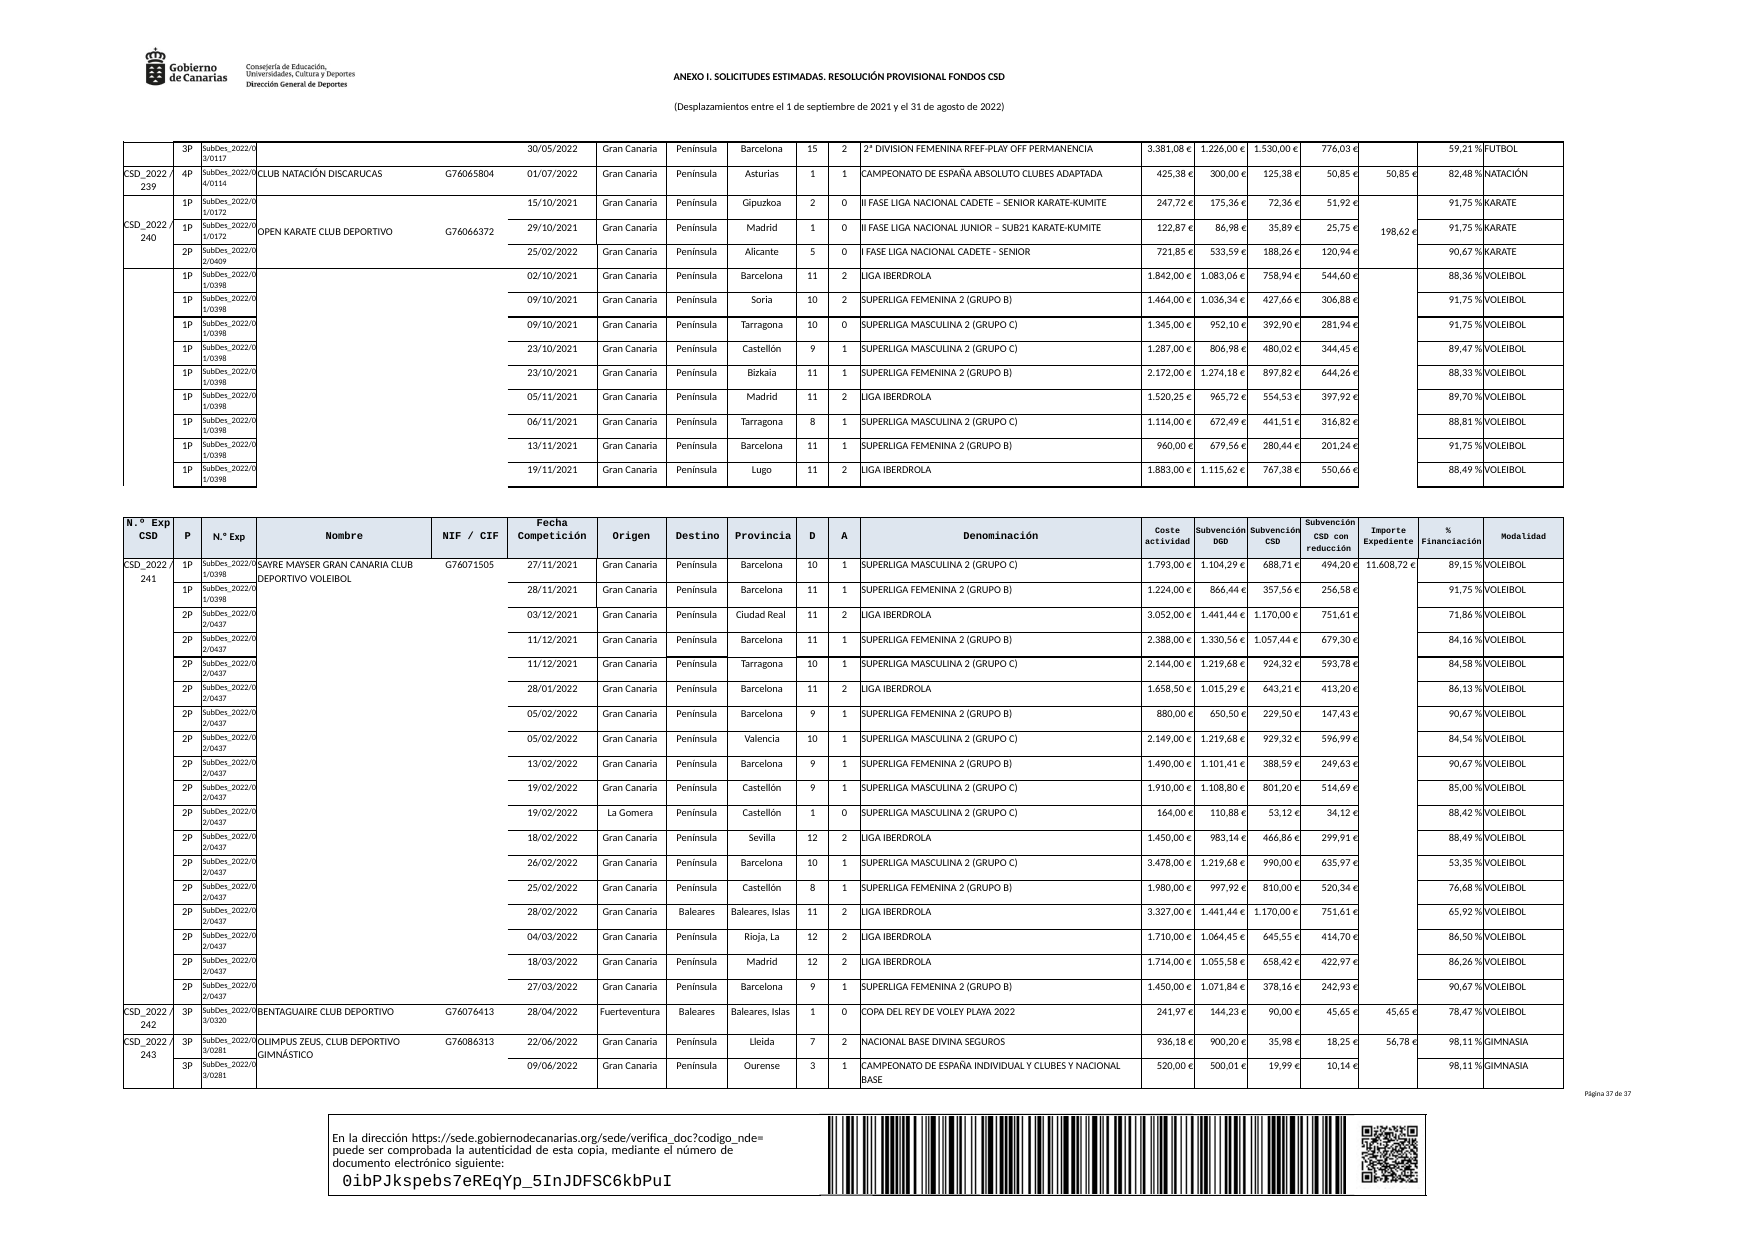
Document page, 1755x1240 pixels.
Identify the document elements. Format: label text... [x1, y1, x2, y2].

table_cell Península [667, 559, 727, 582]
table_cell 15 [797, 143, 828, 166]
table_cell Gran Canaria [598, 366, 666, 389]
table_cell Península [667, 806, 727, 830]
table_cell 18,25 € [1301, 1035, 1358, 1058]
table_cell SUPERLIGA FEMENINA 2 (GRUPO B) [861, 366, 1141, 389]
table_cell 1.441,44 € [1195, 905, 1247, 929]
table_cell 422,97 € [1301, 955, 1358, 979]
table_cell 11/12/2021 [508, 658, 597, 681]
table_cell Península [667, 269, 727, 292]
table_cell 2P [174, 905, 201, 929]
table_cell 1P [174, 439, 201, 462]
table_cell 520,00 € [1142, 1059, 1194, 1088]
table_cell 1.793,00 € [1142, 559, 1194, 582]
table_cell G76066372 [432, 196, 507, 268]
table_cell 1P [174, 559, 201, 582]
table_cell KARATE [1484, 196, 1563, 219]
table_cell Castellón [728, 342, 796, 365]
table_cell 11 [797, 633, 828, 656]
table_cell SUPERLIGA FEMENINA 2 (GRUPO B) [861, 439, 1141, 462]
table_cell G76076413 [432, 1005, 507, 1033]
table_cell SUPERLIGA FEMENINA 2 (GRUPO B) [861, 633, 1141, 656]
table_cell VOLEIBOL [1484, 930, 1563, 954]
table_cell 965,72 € [1195, 390, 1247, 413]
table_cell Baleares [667, 905, 727, 929]
table_cell VOLEIBOL [1484, 881, 1563, 904]
table_cell Península [667, 293, 727, 316]
table_cell 120,94 € [1301, 245, 1358, 268]
table_cell Gran Canaria [598, 1035, 666, 1058]
table_cell 28/01/2022 [508, 682, 597, 706]
table_cell Gran Canaria [598, 955, 666, 979]
table_cell 91,75 % [1418, 293, 1483, 316]
table_cell Península [667, 633, 727, 656]
table_cell 520,34 € [1301, 881, 1358, 904]
table_cell Península [667, 415, 727, 438]
table_cell 28/02/2022 [508, 905, 597, 929]
table_cell Gran Canaria [598, 881, 666, 904]
table_cell 88,33 % [1418, 366, 1483, 389]
table_cell 09/06/2022 [508, 1059, 597, 1088]
table_cell SUPERLIGA FEMENINA 2 (GRUPO B) [861, 881, 1141, 904]
table_cell SubDes_2022/0 2/0437 [202, 781, 256, 805]
table_header Modalidad [1484, 518, 1563, 558]
table_cell Península [667, 930, 727, 954]
table_cell 85,00 % [1418, 781, 1483, 805]
table_cell 11 [797, 439, 828, 462]
table_cell LIGA IBERDROLA [861, 831, 1141, 855]
table_cell 1.710,00 € [1142, 930, 1194, 954]
table_cell Baleares [667, 1005, 727, 1033]
table_cell 06/11/2021 [508, 415, 597, 438]
table_cell 1.064,45 € [1195, 930, 1247, 954]
table_cell Península [667, 1035, 727, 1058]
table_cell 2P [174, 682, 201, 706]
table_cell Asturias [728, 167, 796, 195]
table_cell 10 [797, 318, 828, 341]
table_cell 3P [174, 1059, 201, 1088]
table_cell 2 [829, 463, 860, 486]
table_cell 05/11/2021 [508, 390, 597, 413]
table_cell CAMPEONATO DE ESPAÑA INDIVIDUAL Y CLUBES Y NACIONAL BASE [861, 1059, 1141, 1088]
table_cell 09/10/2021 [508, 293, 597, 316]
table_cell 2 [829, 905, 860, 929]
table_cell VOLEIBOL [1484, 463, 1563, 486]
table_cell [1359, 269, 1417, 486]
table_cell 11 [797, 463, 828, 486]
table_cell SubDes_2022/0 2/0437 [202, 658, 256, 681]
table_cell SUPERLIGA FEMENINA 2 (GRUPO B) [861, 980, 1141, 1003]
table_cell Gran Canaria [597, 196, 666, 219]
table_cell 672,49 € [1195, 415, 1247, 438]
table_cell 78,47 % [1418, 1005, 1483, 1033]
table_cell 758,94 € [1248, 269, 1300, 292]
table_cell Baleares, Islas [728, 905, 796, 929]
table_cell Gran Canaria [597, 220, 666, 244]
table_cell SubDes_2022/0 3/0281 [202, 1035, 256, 1058]
table_cell SubDes_2022/0 1/0398 [202, 390, 256, 413]
table_cell Península [667, 143, 727, 166]
table_cell [257, 143, 432, 166]
table_header NIF / CIF [432, 518, 507, 558]
table_cell 147,43 € [1301, 707, 1358, 731]
table_cell Península [667, 831, 727, 855]
table_cell 0 [829, 806, 860, 830]
table_header N.º Exp [202, 518, 256, 558]
table_cell 11/12/2021 [508, 633, 597, 656]
table_cell 2 [829, 682, 860, 706]
table_cell Lleida [728, 1035, 796, 1058]
table_header Subvención CSD con reducción [1301, 518, 1358, 558]
table_cell [124, 143, 173, 166]
table_cell VOLEIBOL [1484, 980, 1563, 1003]
table_cell Tarragona [728, 658, 796, 681]
table_cell 0 [829, 245, 860, 268]
table_cell 19/02/2022 [508, 781, 597, 805]
table_cell CSD_2022 /240 [124, 196, 173, 268]
table_cell 3.381,08 € [1142, 143, 1194, 166]
table_cell 9 [797, 342, 828, 365]
table_cell SubDes_2022/0 2/0437 [202, 757, 256, 780]
table_cell 1.170,00 € [1248, 905, 1300, 929]
table_cell 125,38 € [1248, 167, 1300, 195]
table_cell 89,47 % [1418, 342, 1483, 365]
table_cell 1 [829, 633, 860, 656]
table_cell 84,54 % [1418, 732, 1483, 756]
table_cell 2P [174, 633, 201, 656]
table_cell 1P [174, 318, 201, 341]
table_cell Península [667, 1059, 727, 1088]
table_cell VOLEIBOL [1484, 781, 1563, 805]
table_cell SubDes_2022/0 1/0172 [202, 220, 256, 244]
table_cell SubDes_2022/0 1/0398 [202, 366, 256, 389]
table_cell Gran Canaria [598, 342, 666, 365]
table_cell 1 [829, 559, 860, 582]
table_cell Gran Canaria [598, 608, 666, 632]
table_cell 90,67 % [1418, 245, 1483, 268]
table_cell 86,26 % [1418, 955, 1483, 979]
table_cell 249,63 € [1301, 757, 1358, 780]
table_cell 86,98 € [1195, 220, 1247, 244]
table_cell SUPERLIGA MASCULINA 2 (GRUPO C) [861, 318, 1141, 341]
table_cell 13/11/2021 [508, 439, 597, 462]
table_cell VOLEIBOL [1484, 856, 1563, 879]
table_cell 357,56 € [1248, 583, 1300, 607]
table_cell 9 [797, 757, 828, 780]
table_cell 751,61 € [1301, 608, 1358, 632]
table_cell NATACIÓN [1484, 167, 1563, 195]
table_cell Península [667, 781, 727, 805]
table_header Importe Expediente [1359, 518, 1418, 558]
table_cell Península [667, 881, 727, 904]
table_cell 767,38 € [1248, 463, 1300, 486]
table_cell 1.015,29 € [1195, 682, 1247, 706]
table_cell SubDes_2022/0 1/0172 [202, 196, 256, 219]
table_cell LIGA IBERDROLA [861, 608, 1141, 632]
table_cell 2P [174, 781, 201, 805]
table_cell 414,70 € [1301, 930, 1358, 954]
table_cell 50,85 € [1301, 167, 1358, 195]
table_cell LIGA IBERDROLA [861, 905, 1141, 929]
table_cell 7 [797, 1035, 828, 1058]
table_cell FUTBOL [1484, 143, 1563, 166]
table_cell 1.108,80 € [1195, 781, 1247, 805]
table_cell 990,00 € [1248, 856, 1300, 879]
table_cell SubDes_2022/0 2/0437 [202, 732, 256, 756]
table_cell 929,32 € [1248, 732, 1300, 756]
table_cell 28/11/2021 [508, 583, 596, 607]
table_cell 2P [174, 757, 201, 780]
table_cell 550,66 € [1301, 463, 1358, 486]
table_cell Península [667, 366, 727, 389]
table_header D [797, 518, 828, 558]
table_cell 0 [829, 318, 860, 341]
table_cell 299,91 € [1301, 831, 1358, 855]
table_cell 11 [797, 366, 828, 389]
table_cell VOLEIBOL [1484, 439, 1563, 462]
table_cell OPEN KARATE CLUB DEPORTIVO [257, 196, 432, 268]
table_cell 72,36 € [1248, 196, 1300, 219]
table_header Fecha Competición [508, 518, 597, 558]
table_cell 0 [829, 1005, 860, 1033]
table_cell 427,66 € [1248, 293, 1300, 316]
table_cell 1 [829, 980, 860, 1003]
table_cell 1.441,44 € [1195, 608, 1247, 632]
table_cell 378,16 € [1248, 980, 1300, 1003]
table_cell 306,88 € [1301, 293, 1358, 316]
table_cell SUPERLIGA FEMENINA 2 (GRUPO B) [861, 757, 1141, 780]
table_cell 316,82 € [1301, 415, 1358, 438]
table_cell 397,92 € [1301, 390, 1358, 413]
table_cell 3P [174, 1035, 201, 1058]
table_cell BENTAGUAIRE CLUB DEPORTIVO [257, 1005, 432, 1033]
table_cell 91,75 % [1418, 439, 1483, 462]
table_cell G76086313 [432, 1035, 507, 1088]
table_cell 658,42 € [1248, 955, 1300, 979]
table_cell G76071505 [432, 559, 507, 1003]
table_cell 45,65 € [1359, 1005, 1417, 1033]
table_cell 9 [797, 781, 828, 805]
table_cell Península [667, 196, 727, 219]
table_cell 983,14 € [1195, 831, 1247, 855]
table_header Denominación [861, 518, 1141, 558]
table_cell 300,00 € [1195, 167, 1247, 195]
table_cell LIGA IBERDROLA [861, 463, 1141, 486]
table_cell 281,94 € [1301, 318, 1358, 341]
table_cell 82,48 % [1418, 167, 1483, 195]
table_cell 1.980,00 € [1142, 881, 1194, 904]
table_cell 644,26 € [1301, 366, 1358, 389]
table_cell SUPERLIGA MASCULINA 2 (GRUPO C) [861, 732, 1141, 756]
table_cell GIMNASIA [1484, 1035, 1563, 1058]
table_cell 900,20 € [1195, 1035, 1247, 1058]
table_cell 122,87 € [1142, 220, 1194, 244]
table_cell 35,98 € [1248, 1035, 1300, 1058]
table_cell VOLEIBOL [1484, 658, 1563, 681]
table_cell 3.478,00 € [1142, 856, 1194, 879]
table_cell Ciudad Real [728, 608, 796, 632]
table_cell VOLEIBOL [1484, 905, 1563, 929]
table_cell La Gomera [598, 806, 666, 830]
table_cell Península [667, 757, 727, 780]
table_cell LIGA IBERDROLA [861, 955, 1141, 979]
table_cell 1P [174, 342, 201, 365]
table_cell 10 [797, 293, 828, 316]
table_cell 866,44 € [1195, 583, 1247, 607]
table_cell VOLEIBOL [1484, 366, 1563, 389]
table_cell 1P [174, 196, 201, 219]
table_cell 554,53 € [1248, 390, 1300, 413]
table_cell 2P [174, 658, 201, 681]
table_cell Gran Canaria [598, 439, 666, 462]
table_cell 3.052,00 € [1142, 608, 1194, 632]
table_cell Gran Canaria [598, 980, 666, 1003]
table_cell SUPERLIGA FEMENINA 2 (GRUPO B) [861, 293, 1141, 316]
table_cell 1.330,56 € [1195, 633, 1247, 656]
table_cell 53,35 % [1418, 856, 1483, 879]
table_cell Gran Canaria [598, 633, 666, 656]
table_cell 86,50 % [1418, 930, 1483, 954]
table_header Destino [667, 518, 727, 558]
table_cell 10 [797, 732, 828, 756]
table_cell CSD_2022 /243 [124, 1035, 173, 1088]
table_cell Tarragona [728, 318, 796, 341]
table_cell 19/02/2022 [508, 806, 597, 830]
table_cell Barcelona [728, 980, 796, 1003]
table_header P [174, 518, 201, 558]
table_cell VOLEIBOL [1484, 583, 1563, 607]
table_cell SUPERLIGA MASCULINA 2 (GRUPO C) [861, 806, 1141, 830]
table_cell 1 [829, 167, 860, 195]
table_cell 2.144,00 € [1142, 658, 1194, 681]
table_cell SUPERLIGA FEMENINA 2 (GRUPO B) [861, 707, 1141, 731]
table_cell 466,86 € [1248, 831, 1300, 855]
table_cell CSD_2022 /242 [124, 1005, 173, 1033]
table_cell 09/10/2021 [508, 318, 597, 341]
table_cell 1.345,00 € [1142, 318, 1194, 341]
table_cell 11 [797, 905, 828, 929]
table_cell 1.057,44 € [1248, 633, 1300, 656]
table_cell SUPERLIGA MASCULINA 2 (GRUPO C) [861, 781, 1141, 805]
table_cell 1 [797, 1005, 828, 1033]
table_cell 22/06/2022 [508, 1035, 597, 1058]
table_cell 84,16 % [1418, 633, 1483, 656]
table_header Coste actividad [1142, 518, 1194, 558]
table_cell 201,24 € [1301, 439, 1358, 462]
table_cell 1 [829, 415, 860, 438]
table_cell 2 [829, 955, 860, 979]
table_cell 04/03/2022 [508, 930, 597, 954]
table_cell LIGA IBERDROLA [861, 269, 1141, 292]
table_cell 688,71 € [1248, 559, 1300, 582]
table_cell 1.520,25 € [1142, 390, 1194, 413]
table_cell 721,85 € [1142, 245, 1194, 268]
table_cell SubDes_2022/0 2/0437 [202, 707, 256, 731]
table_cell Gran Canaria [598, 1059, 666, 1088]
table_cell 1.490,00 € [1142, 757, 1194, 780]
table_cell 89,70 % [1418, 390, 1483, 413]
table_cell 29/10/2021 [508, 220, 596, 244]
table_cell 413,20 € [1301, 682, 1358, 706]
table_cell 25/02/2022 [508, 245, 597, 268]
table_cell 388,59 € [1248, 757, 1300, 780]
table_cell 1.842,00 € [1142, 269, 1194, 292]
table_cell Valencia [728, 732, 796, 756]
table_cell 256,58 € [1301, 583, 1358, 607]
table_cell Península [667, 608, 727, 632]
table_cell 1 [829, 658, 860, 681]
table_cell Península [667, 856, 727, 879]
table_cell 1.287,00 € [1142, 342, 1194, 365]
table_cell 3P [174, 1005, 201, 1033]
table_cell 751,61 € [1301, 905, 1358, 929]
table_cell 2P [174, 980, 201, 1003]
table_cell Gran Canaria [598, 831, 666, 855]
table_cell Barcelona [728, 633, 796, 656]
table_cell 25/02/2022 [508, 881, 597, 904]
table_cell 2P [174, 806, 201, 830]
table_cell SubDes_2022/0 2/0437 [202, 930, 256, 954]
table_cell Península [667, 682, 727, 706]
table_cell 11.608,72 € [1359, 559, 1417, 1003]
table_cell 2ª DIVISION FEMENINA RFEF-PLAY OFF PERMANENCIA [861, 143, 1141, 166]
table_cell 1 [829, 881, 860, 904]
table_cell 01/07/2022 [508, 167, 596, 195]
table_cell 02/10/2021 [508, 269, 597, 292]
table_cell Gran Canaria [598, 390, 666, 413]
table_cell Gran Canaria [597, 167, 666, 195]
table_cell 1P [174, 269, 201, 292]
table_header Subvención DGD [1195, 518, 1247, 558]
table_cell 280,44 € [1248, 439, 1300, 462]
table_cell Barcelona [728, 143, 796, 166]
table_cell 544,60 € [1301, 269, 1358, 292]
table_cell 1P [174, 390, 201, 413]
table_cell 88,36 % [1418, 269, 1483, 292]
table_cell VOLEIBOL [1484, 293, 1563, 316]
table_cell 35,89 € [1248, 220, 1300, 244]
table_cell 1P [174, 583, 201, 607]
table_cell 1.450,00 € [1142, 980, 1194, 1003]
table_cell 51,92 € [1301, 196, 1358, 219]
table_cell 25,75 € [1301, 220, 1358, 244]
table_cell 425,38 € [1142, 167, 1194, 195]
table_cell [1359, 143, 1417, 166]
table_cell 1 [829, 583, 860, 607]
table_cell Gran Canaria [598, 415, 666, 438]
table_cell 1.055,58 € [1195, 955, 1247, 979]
table_cell Gran Canaria [598, 707, 666, 731]
table_cell 924,32 € [1248, 658, 1300, 681]
table_cell 10 [797, 658, 828, 681]
table_cell VOLEIBOL [1484, 1005, 1563, 1033]
table_cell NACIONAL BASE DIVINA SEGUROS [861, 1035, 1141, 1058]
table_cell 71,86 % [1418, 608, 1483, 632]
table_cell 2 [829, 293, 860, 316]
table_cell 1.219,68 € [1195, 856, 1247, 879]
table_cell 19/11/2021 [508, 463, 597, 486]
table_cell 11 [797, 583, 828, 607]
table_cell 1.530,00 € [1248, 143, 1300, 166]
table_cell 960,00 € [1142, 439, 1194, 462]
table_cell 13/02/2022 [508, 757, 597, 780]
table_cell 2P [174, 881, 201, 904]
table_cell 90,67 % [1418, 980, 1483, 1003]
table_cell 90,00 € [1248, 1005, 1300, 1033]
table_cell 679,30 € [1301, 633, 1358, 656]
table_cell Madrid [728, 955, 796, 979]
table_cell 3 [797, 1059, 828, 1088]
table_cell SubDes_2022/0 1/0398 [202, 318, 256, 341]
table_cell 0 [829, 220, 860, 244]
table_cell 15/10/2021 [508, 196, 596, 219]
table_cell VOLEIBOL [1484, 682, 1563, 706]
table_cell SubDes_2022/0 2/0437 [202, 905, 256, 929]
table_cell SubDes_2022/0 2/0409 [202, 245, 256, 268]
table_cell Península [667, 707, 727, 731]
table_cell 88,49 % [1418, 463, 1483, 486]
table_cell SubDes_2022/0 2/0437 [202, 806, 256, 830]
table_cell SubDes_2022/0 2/0437 [202, 831, 256, 855]
table_cell 27/03/2022 [508, 980, 597, 1003]
table_cell VOLEIBOL [1484, 559, 1563, 582]
table_cell LIGA IBERDROLA [861, 390, 1141, 413]
table_cell SubDes_2022/0 2/0437 [202, 856, 256, 879]
table_cell VOLEIBOL [1484, 732, 1563, 756]
table_header % Financiación [1419, 518, 1483, 558]
table_cell Gran Canaria [597, 559, 666, 582]
table_cell 4P [174, 167, 201, 195]
table_cell Gran Canaria [598, 269, 666, 292]
table_cell KARATE [1484, 245, 1563, 268]
table_cell SubDes_2022/0 2/0437 [202, 608, 256, 632]
table_cell SAYRE MAYSER GRAN CANARIA CLUB DEPORTIVO VOLEIBOL [257, 559, 432, 1003]
table_cell 2P [174, 856, 201, 879]
table_cell 2P [174, 707, 201, 731]
table_cell 5 [797, 245, 828, 268]
table_cell SUPERLIGA MASCULINA 2 (GRUPO C) [861, 559, 1141, 582]
table_cell 494,20 € [1301, 559, 1358, 582]
table_cell Península [667, 220, 727, 244]
table_cell 1.101,41 € [1195, 757, 1247, 780]
table_cell 23/10/2021 [508, 342, 597, 365]
table_cell 1 [829, 781, 860, 805]
table_cell 2 [829, 1035, 860, 1058]
table_cell Rioja, La [728, 930, 796, 954]
table_cell SubDes_2022/0 2/0437 [202, 980, 256, 1003]
table_cell 88,49 % [1418, 831, 1483, 855]
table_cell VOLEIBOL [1484, 269, 1563, 292]
table_cell 53,12 € [1248, 806, 1300, 830]
table_cell Gran Canaria [597, 583, 666, 607]
table_cell 30/05/2022 [508, 143, 596, 166]
table_cell 1 [829, 439, 860, 462]
table_cell 1.114,00 € [1142, 415, 1194, 438]
table_cell 1 [797, 167, 828, 195]
table_cell SubDes_2022/0 2/0437 [202, 633, 256, 656]
table_cell G76065804 [432, 167, 507, 195]
table_cell Castellón [728, 881, 796, 904]
table_cell 1.464,00 € [1142, 293, 1194, 316]
table_cell Barcelona [728, 559, 796, 582]
table_cell 880,00 € [1142, 707, 1194, 731]
table_cell 18/03/2022 [508, 955, 597, 979]
table_cell 26/02/2022 [508, 856, 597, 879]
table_cell 596,99 € [1301, 732, 1358, 756]
table_cell 441,51 € [1248, 415, 1300, 438]
table_cell Gran Canaria [598, 658, 666, 681]
table_cell 533,59 € [1195, 245, 1247, 268]
table_header Origen [598, 518, 666, 558]
table_cell 1 [829, 366, 860, 389]
table_cell Barcelona [728, 707, 796, 731]
table_cell 241,97 € [1142, 1005, 1194, 1033]
table_cell Barcelona [728, 583, 796, 607]
table_cell 480,02 € [1248, 342, 1300, 365]
table_header Provincia [728, 518, 796, 558]
table_cell Sevilla [728, 831, 796, 855]
table_cell II FASE LIGA NACIONAL JUNIOR – SUB21 KARATE-KUMITE [861, 220, 1141, 244]
table_cell 11 [797, 682, 828, 706]
table_cell 2P [174, 732, 201, 756]
table_cell 1.219,68 € [1195, 732, 1247, 756]
table_cell Gran Canaria [598, 682, 666, 706]
table_cell 18/02/2022 [508, 831, 597, 855]
table_cell 88,42 % [1418, 806, 1483, 830]
table_cell Tarragona [728, 415, 796, 438]
table_cell 1 [829, 856, 860, 879]
table_cell VOLEIBOL [1484, 633, 1563, 656]
table_cell Ourense [728, 1059, 796, 1088]
table_cell 2 [829, 831, 860, 855]
table_cell 91,75 % [1418, 220, 1483, 244]
table_cell SubDes_2022/0 1/0398 [202, 342, 256, 365]
table_cell 10,14 € [1301, 1059, 1358, 1088]
table_cell 45,65 € [1301, 1005, 1358, 1033]
table_cell 12 [797, 955, 828, 979]
table_cell SubDes_2022/0 1/0398 [202, 269, 256, 292]
table_cell COPA DEL REY DE VOLEY PLAYA 2022 [861, 1005, 1141, 1033]
table_cell 3P [174, 143, 201, 166]
table_cell 89,15 % [1418, 559, 1483, 582]
table_cell Gran Canaria [597, 143, 666, 166]
table_cell CSD_2022 /239 [124, 167, 173, 195]
table_cell Gran Canaria [598, 463, 666, 486]
table_cell Barcelona [728, 856, 796, 879]
table_cell SUPERLIGA MASCULINA 2 (GRUPO C) [861, 415, 1141, 438]
table_cell 1.219,68 € [1195, 658, 1247, 681]
table_cell 11 [797, 390, 828, 413]
table_cell 2.388,00 € [1142, 633, 1194, 656]
table_cell SUPERLIGA MASCULINA 2 (GRUPO C) [861, 342, 1141, 365]
table_cell 2 [829, 390, 860, 413]
table_cell 27/11/2021 [508, 559, 596, 582]
table_cell Madrid [728, 390, 796, 413]
table_cell 10 [797, 856, 828, 879]
table_cell [432, 269, 507, 486]
table_cell 34,12 € [1301, 806, 1358, 830]
table_cell Castellón [728, 781, 796, 805]
table_cell 1P [174, 463, 201, 486]
table_cell GIMNASIA [1484, 1059, 1563, 1088]
table_cell 28/04/2022 [508, 1005, 597, 1033]
table_cell CLUB NATACIÓN DISCARUCAS [257, 167, 432, 195]
table_cell 10 [797, 559, 828, 582]
table_cell 8 [797, 415, 828, 438]
table_cell 05/02/2022 [508, 707, 597, 731]
table_cell 650,50 € [1195, 707, 1247, 731]
table_cell Gran Canaria [598, 856, 666, 879]
table_cell 593,78 € [1301, 658, 1358, 681]
table_cell 03/12/2021 [508, 608, 597, 632]
table_cell 98,11 % [1418, 1035, 1483, 1058]
table_cell 1.274,18 € [1195, 366, 1247, 389]
table_cell 2.149,00 € [1142, 732, 1194, 756]
table_cell 997,92 € [1195, 881, 1247, 904]
table_cell CSD_2022 /241 [124, 559, 173, 1003]
table_cell 801,20 € [1248, 781, 1300, 805]
table_cell 2.172,00 € [1142, 366, 1194, 389]
table_cell Soria [728, 293, 796, 316]
table_cell VOLEIBOL [1484, 318, 1563, 341]
table_cell 2 [797, 196, 828, 219]
table_cell VOLEIBOL [1484, 342, 1563, 365]
table_cell Barcelona [728, 439, 796, 462]
table_header A [829, 518, 860, 558]
table_cell Barcelona [728, 269, 796, 292]
table_cell [257, 269, 432, 486]
table_cell 91,75 % [1418, 318, 1483, 341]
table_cell I FASE LIGA NACIONAL CADETE - SENIOR [861, 245, 1141, 268]
table_cell SubDes_2022/0 3/0281 [202, 1059, 256, 1088]
table_cell 2P [174, 245, 201, 268]
table_cell 2 [829, 269, 860, 292]
table_cell 1P [174, 293, 201, 316]
table_cell 12 [797, 831, 828, 855]
table_header Nombre [257, 518, 431, 558]
table_cell SubDes_2022/0 1/0398 [202, 559, 256, 582]
table_cell 1.115,62 € [1195, 463, 1247, 486]
table_cell 645,55 € [1248, 930, 1300, 954]
table_cell LIGA IBERDROLA [861, 682, 1141, 706]
table_cell Gran Canaria [598, 930, 666, 954]
table_cell VOLEIBOL [1484, 415, 1563, 438]
table_cell 514,69 € [1301, 781, 1358, 805]
table_cell 9 [797, 707, 828, 731]
table_cell 3.327,00 € [1142, 905, 1194, 929]
table_cell [124, 269, 173, 486]
table_cell 188,26 € [1248, 245, 1300, 268]
table_cell SubDes_2022/0 2/0437 [202, 682, 256, 706]
table_cell VOLEIBOL [1484, 806, 1563, 830]
table_cell 144,23 € [1195, 1005, 1247, 1033]
table_cell Gran Canaria [598, 318, 666, 341]
table_cell 1 [829, 732, 860, 756]
table_cell SubDes_2022/0 1/0398 [202, 583, 256, 607]
table_cell 84,58 % [1418, 658, 1483, 681]
table_cell Península [667, 732, 727, 756]
table_cell [432, 143, 507, 166]
table_cell 19,99 € [1248, 1059, 1300, 1088]
table_cell 91,75 % [1418, 583, 1483, 607]
table_cell 1.226,00 € [1195, 143, 1247, 166]
table_cell 65,92 % [1418, 905, 1483, 929]
table_cell 344,45 € [1301, 342, 1358, 365]
table_cell Barcelona [728, 682, 796, 706]
table_cell 1 [829, 1059, 860, 1088]
table_cell VOLEIBOL [1484, 608, 1563, 632]
table_cell 2 [829, 930, 860, 954]
table_cell 1.714,00 € [1142, 955, 1194, 979]
table_cell 76,68 % [1418, 881, 1483, 904]
table_cell 643,21 € [1248, 682, 1300, 706]
table_cell 242,93 € [1301, 980, 1358, 1003]
table_cell SubDes_2022/0 1/0398 [202, 293, 256, 316]
table_cell VOLEIBOL [1484, 707, 1563, 731]
table_cell 2P [174, 955, 201, 979]
table_cell Península [667, 583, 727, 607]
table_cell VOLEIBOL [1484, 390, 1563, 413]
table_cell 2P [174, 608, 201, 632]
table_cell 1 [797, 806, 828, 830]
table_cell 05/02/2022 [508, 732, 597, 756]
table_cell 59,21 % [1418, 143, 1483, 166]
table_cell 392,90 € [1248, 318, 1300, 341]
table_cell Gran Canaria [598, 905, 666, 929]
table_cell SUPERLIGA MASCULINA 2 (GRUPO C) [861, 658, 1141, 681]
table_cell 952,10 € [1195, 318, 1247, 341]
table_cell Península [667, 955, 727, 979]
table_cell 90,67 % [1418, 757, 1483, 780]
table_cell SUPERLIGA FEMENINA 2 (GRUPO B) [861, 583, 1141, 607]
table_cell VOLEIBOL [1484, 831, 1563, 855]
table_cell 90,67 % [1418, 707, 1483, 731]
table_cell Península [667, 167, 727, 195]
table_cell 11 [797, 608, 828, 632]
table_cell Gran Canaria [598, 245, 666, 268]
table_cell Península [667, 318, 727, 341]
table_cell 1.910,00 € [1142, 781, 1194, 805]
table_cell LIGA IBERDROLA [861, 930, 1141, 954]
table_cell SUPERLIGA MASCULINA 2 (GRUPO C) [861, 856, 1141, 879]
table_cell Gran Canaria [598, 293, 666, 316]
table_cell 635,97 € [1301, 856, 1358, 879]
table_cell SubDes_2022/0 2/0437 [202, 955, 256, 979]
table_cell 1.104,29 € [1195, 559, 1247, 582]
table_cell 1P [174, 220, 201, 244]
table_cell Alicante [728, 245, 796, 268]
table_cell 500,01 € [1195, 1059, 1247, 1088]
table_cell OLIMPUS ZEUS, CLUB DEPORTIVO GIMNÁSTICO [257, 1035, 432, 1088]
table_cell 1.450,00 € [1142, 831, 1194, 855]
table_cell Península [667, 658, 727, 681]
table_cell Barcelona [728, 757, 796, 780]
table_cell SubDes_2022/0 2/0437 [202, 881, 256, 904]
table_cell 1.036,34 € [1195, 293, 1247, 316]
table_cell 1 [829, 757, 860, 780]
table_cell Gipuzkoa [728, 196, 796, 219]
table_cell 56,78 € [1359, 1035, 1417, 1088]
table_cell Madrid [728, 220, 796, 244]
table_cell VOLEIBOL [1484, 757, 1563, 780]
table_cell 679,56 € [1195, 439, 1247, 462]
table_cell SubDes_2022/0 4/0114 [202, 167, 256, 195]
table_cell Península [667, 390, 727, 413]
table_cell 1.224,00 € [1142, 583, 1194, 607]
table_cell 1 [797, 220, 828, 244]
table_cell SubDes_2022/0 3/0320 [202, 1005, 256, 1033]
table_cell 12 [797, 930, 828, 954]
table_cell 229,50 € [1248, 707, 1300, 731]
table_header N.º Exp CSD [124, 518, 173, 558]
table_cell SubDes_2022/0 3/0117 [202, 143, 256, 166]
table_cell 2P [174, 831, 201, 855]
table_cell 0 [829, 196, 860, 219]
table_cell 810,00 € [1248, 881, 1300, 904]
table_cell 8 [797, 881, 828, 904]
table_cell 1 [829, 342, 860, 365]
table_cell 175,36 € [1195, 196, 1247, 219]
table_cell Bizkaia [728, 366, 796, 389]
table_cell 23/10/2021 [508, 366, 597, 389]
table_cell 164,00 € [1142, 806, 1194, 830]
table_cell 86,13 % [1418, 682, 1483, 706]
table_cell 98,11 % [1418, 1059, 1483, 1088]
table_cell 806,98 € [1195, 342, 1247, 365]
table_cell Gran Canaria [598, 781, 666, 805]
table_cell CAMPEONATO DE ESPAÑA ABSOLUTO CLUBES ADAPTADA [861, 167, 1141, 195]
table_cell 1P [174, 366, 201, 389]
table_cell 2 [829, 143, 860, 166]
table_cell 1.083,06 € [1195, 269, 1247, 292]
table_cell 9 [797, 980, 828, 1003]
table_cell Castellón [728, 806, 796, 830]
table_cell Baleares, Islas [728, 1005, 796, 1033]
table_cell 91,75 % [1418, 196, 1483, 219]
table_cell 2P [174, 930, 201, 954]
table_cell 2 [829, 608, 860, 632]
table_cell SubDes_2022/0 1/0398 [202, 415, 256, 438]
table_cell Península [667, 463, 727, 486]
table_cell II FASE LIGA NACIONAL CADETE – SENIOR KARATE-KUMITE [861, 196, 1141, 219]
table_cell 198,62 € [1359, 196, 1417, 268]
table_cell 1 [829, 707, 860, 731]
table_header Subvención CSD [1248, 518, 1300, 558]
table_cell 50,85 € [1359, 167, 1417, 195]
table_cell 1.658,50 € [1142, 682, 1194, 706]
table_cell 110,88 € [1195, 806, 1247, 830]
table_cell Península [667, 980, 727, 1003]
table_cell 88,81 % [1418, 415, 1483, 438]
table_cell SubDes_2022/0 1/0398 [202, 439, 256, 462]
table_cell 1.170,00 € [1248, 608, 1300, 632]
table_cell Lugo [728, 463, 796, 486]
table_cell 247,72 € [1142, 196, 1194, 219]
table_cell 776,03 € [1301, 143, 1358, 166]
table_cell KARATE [1484, 220, 1563, 244]
table_cell Gran Canaria [598, 757, 666, 780]
table_cell Península [667, 439, 727, 462]
table_cell 1.883,00 € [1142, 463, 1194, 486]
table_cell 936,18 € [1142, 1035, 1194, 1058]
table_cell Fuerteventura [598, 1005, 666, 1033]
table_cell SubDes_2022/0 1/0398 [202, 463, 256, 486]
table_cell 1P [174, 415, 201, 438]
table_cell Gran Canaria [598, 732, 666, 756]
table_cell VOLEIBOL [1484, 955, 1563, 979]
table_cell 11 [797, 269, 828, 292]
table_cell 897,82 € [1248, 366, 1300, 389]
table_cell Península [667, 342, 727, 365]
table_cell 1.071,84 € [1195, 980, 1247, 1003]
table_cell Península [667, 245, 727, 268]
